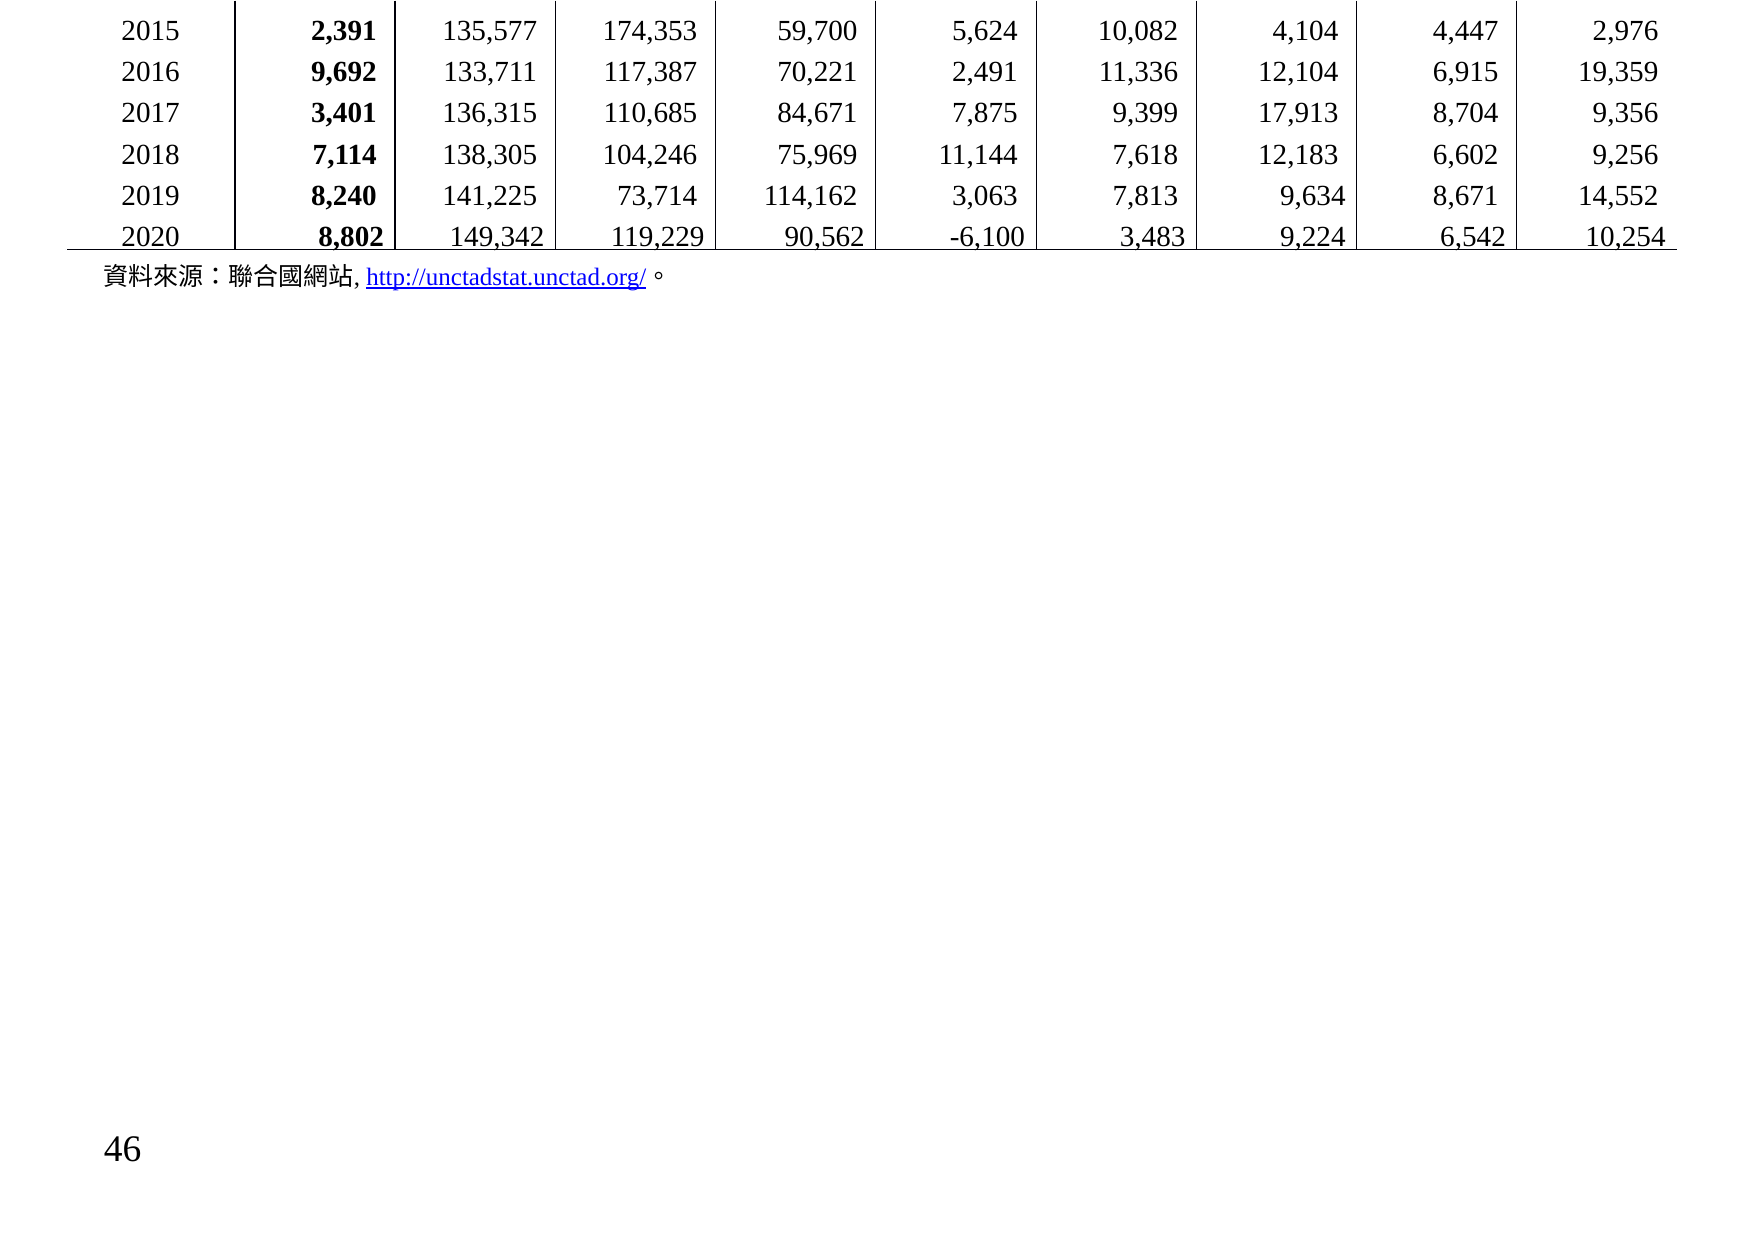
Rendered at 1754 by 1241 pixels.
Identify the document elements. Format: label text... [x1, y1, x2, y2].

table_cell 3,401 [236, 83, 394, 125]
table_cell 2017 [67, 83, 234, 125]
table_cell 2015 [67, 1, 234, 42]
table_cell 2016 [67, 42, 234, 83]
table_cell 12,183 [1197, 125, 1356, 166]
table_cell 2020 [67, 208, 234, 249]
table_cell 119,229 [556, 208, 715, 249]
table_cell 117,387 [556, 42, 715, 83]
table_cell 3,483 [1037, 208, 1196, 249]
table_cell 174,353 [556, 1, 715, 42]
table_cell 110,685 [556, 83, 715, 125]
table_cell 9,399 [1037, 83, 1196, 125]
table_cell 4,104 [1197, 1, 1356, 42]
table_cell 9,356 [1517, 83, 1677, 125]
table_cell 6,542 [1357, 208, 1516, 249]
table_cell 84,671 [716, 83, 875, 125]
table_cell 7,875 [876, 83, 1036, 125]
table_cell 2018 [67, 125, 234, 166]
table_cell 8,671 [1357, 166, 1516, 207]
table_cell 2,391 [236, 1, 394, 42]
table_cell 10,082 [1037, 1, 1196, 42]
table_cell 14,552 [1517, 166, 1677, 207]
table_cell 5,624 [876, 1, 1036, 42]
table_cell 2,976 [1517, 1, 1677, 42]
table_cell 11,144 [876, 125, 1036, 166]
table_cell 17,913 [1197, 83, 1356, 125]
table_cell 9,224 [1197, 208, 1356, 249]
table_cell 11,336 [1037, 42, 1196, 83]
table_cell 149,342 [396, 208, 555, 249]
table_cell 4,447 [1357, 1, 1516, 42]
table_cell 9,634 [1197, 166, 1356, 207]
table_cell 9,256 [1517, 125, 1677, 166]
text 資料來源：聯合國網站, http://unctadstat.unctad.org/。 [103, 250, 1639, 287]
table_cell 141,225 [396, 166, 555, 207]
table_cell 135,577 [396, 1, 555, 42]
table_cell 10,254 [1517, 208, 1677, 249]
table_cell 7,114 [236, 125, 394, 166]
table_cell 104,246 [556, 125, 715, 166]
table_cell 75,969 [716, 125, 875, 166]
table_cell 2,491 [876, 42, 1036, 83]
table_cell 59,700 [716, 1, 875, 42]
table_cell 8,802 [236, 208, 394, 249]
table_cell 19,359 [1517, 42, 1677, 83]
table_cell 70,221 [716, 42, 875, 83]
table_cell 90,562 [716, 208, 875, 249]
table_cell 7,813 [1037, 166, 1196, 207]
table_cell 9,692 [236, 42, 394, 83]
table_cell 73,714 [556, 166, 715, 207]
table_cell 12,104 [1197, 42, 1356, 83]
table_cell 114,162 [716, 166, 875, 207]
table_cell 133,711 [396, 42, 555, 83]
table_cell 8,240 [236, 166, 394, 207]
table_cell -6,100 [876, 208, 1036, 249]
table_cell 8,704 [1357, 83, 1516, 125]
table_cell 3,063 [876, 166, 1036, 207]
table_cell 2019 [67, 166, 234, 207]
table_cell 7,618 [1037, 125, 1196, 166]
table_cell 136,315 [396, 83, 555, 125]
table_cell 138,305 [396, 125, 555, 166]
table_cell 6,602 [1357, 125, 1516, 166]
table_cell 6,915 [1357, 42, 1516, 83]
